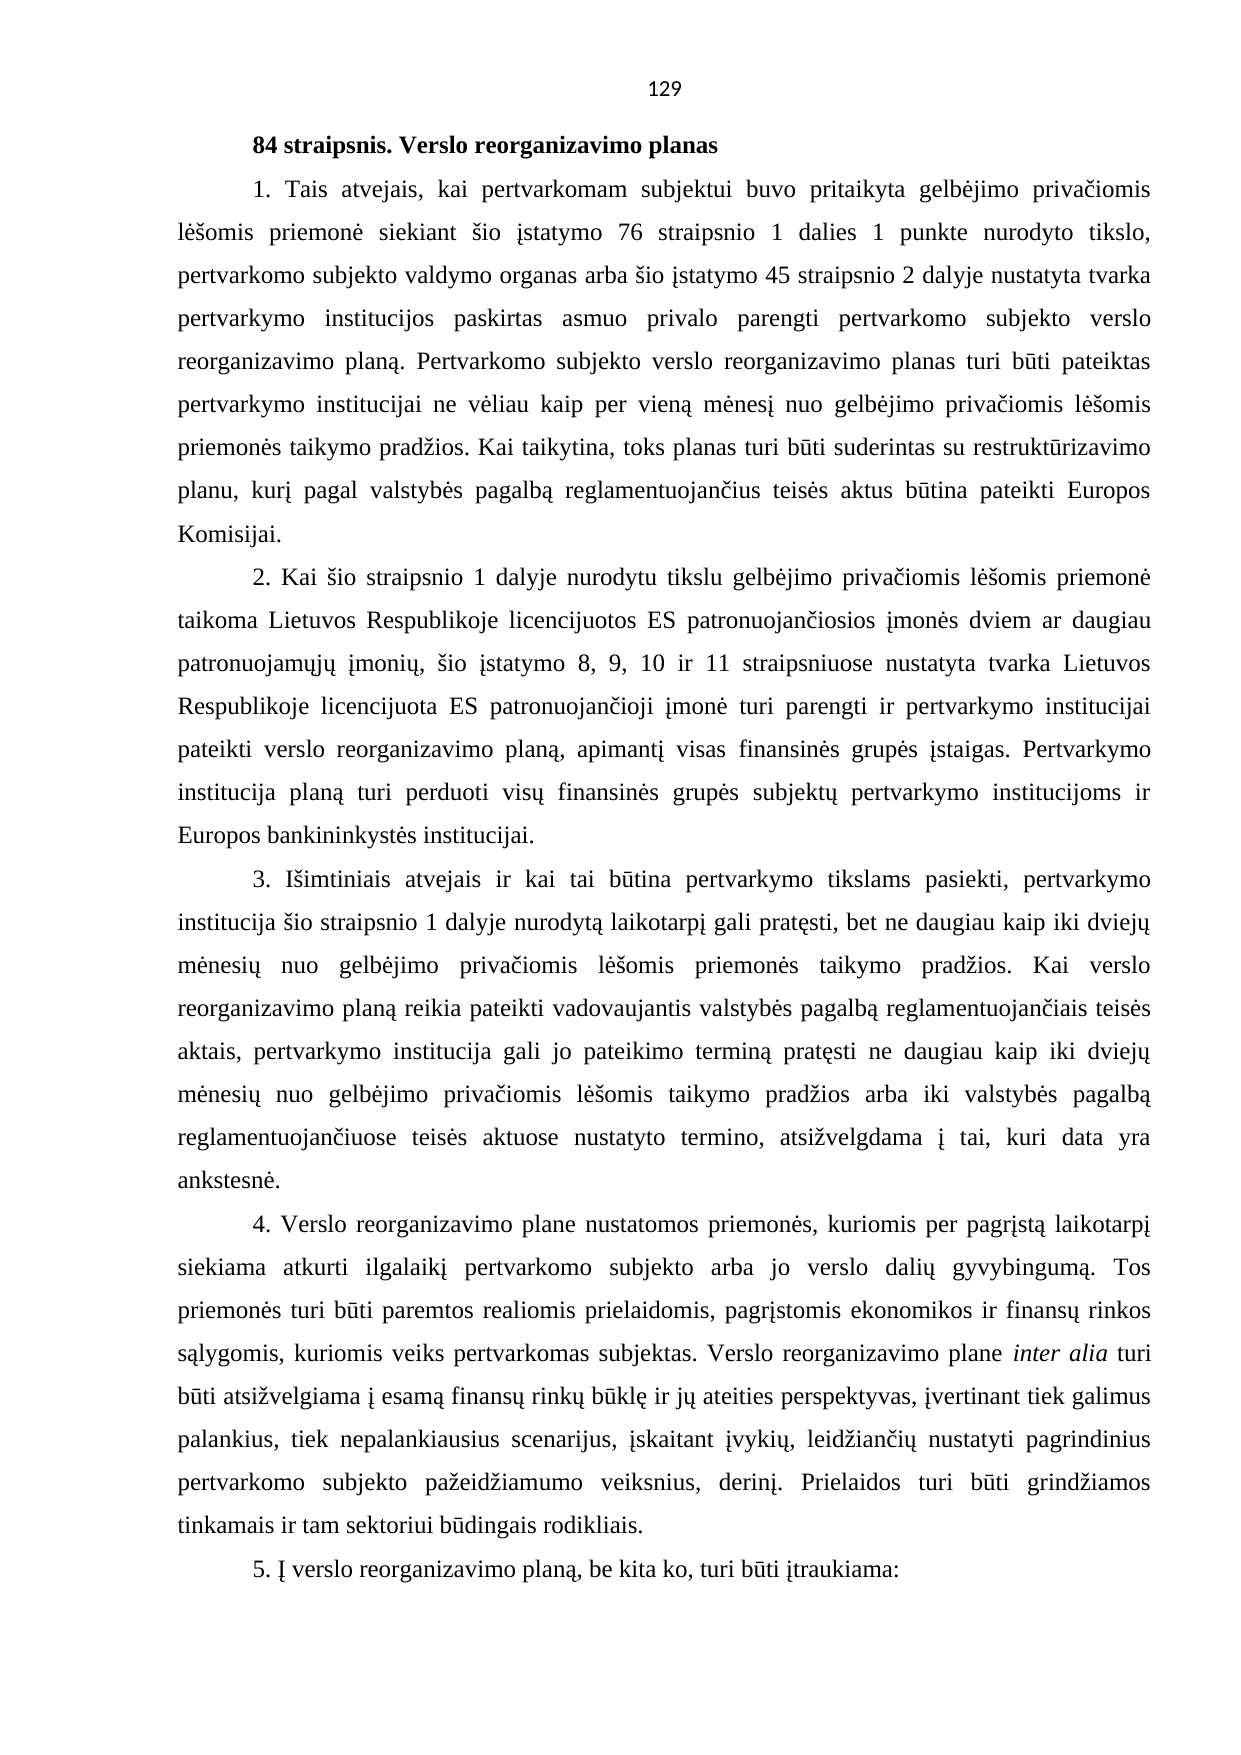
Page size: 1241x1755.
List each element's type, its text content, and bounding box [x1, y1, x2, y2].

text 5. Į verslo reorganizavimo planą, be kita ko, turi būti įtraukiama: [177, 1554, 1152, 1582]
text 4. Verslo reorganizavimo plane nustatomos priemonės, kuriomis per pagrįstą laikotarpį siekiama atkurti ilgalaikį pertvarkomo subjekto arba jo verslo dalių gyvybingumą. Tos priemonės turi būti paremtos realiomis prielaidomis, pagrįstomis ekonomikos ir finansų rinkos sąlygomis, kuriomis veiks pertvarkomas subjektas. Verslo reorganizavimo plane inter alia turi būti atsižvelgiama į esamą finansų rinkų būklę ir jų ateities perspektyvas, įvertinant tiek galimus palankius, tiek nepalankiausius scenarijus, įskaitant įvykių, leidžiančių nustatyti pagrindinius pertvarkomo subjekto pažeidžiamumo veiksnius, derinį. Prielaidos turi būti grindžiamos tinkamais ir tam sektoriui būdingais rodikliais. [177, 1209, 1152, 1539]
text 2. Kai šio straipsnio 1 dalyje nurodytu tikslu gelbėjimo privačiomis lėšomis priemonė taikoma Lietuvos Respublikoje licencijuotos ES patronuojančiosios įmonės dviem ar daugiau patronuojamųjų įmonių, šio įstatymo 8, 9, 10 ir 11 straipsniuose nustatyta tvarka Lietuvos Respublikoje licencijuota ES patronuojančioji įmonė turi parengti ir pertvarkymo institucijai pateikti verslo reorganizavimo planą, apimantį visas finansinės grupės įstaigas. Pertvarkymo institucija planą turi perduoti visų finansinės grupės subjektų pertvarkymo institucijoms ir Europos bankininkystės institucijai. [177, 562, 1152, 849]
text 1. Tais atvejais, kai pertvarkomam subjektui buvo pritaikyta gelbėjimo privačiomis lėšomis priemonė siekiant šio įstatymo 76 straipsnio 1 dalies 1 punkte nurodyto tikslo, pertvarkomo subjekto valdymo organas arba šio įstatymo 45 straipsnio 2 dalyje nustatyta tvarka pertvarkymo institucijos paskirtas asmuo privalo parengti pertvarkomo subjekto verslo reorganizavimo planą. Pertvarkomo subjekto verslo reorganizavimo planas turi būti pateiktas pertvarkymo institucijai ne vėliau kaip per vieną mėnesį nuo gelbėjimo privačiomis lėšomis priemonės taikymo pradžios. Kai taikytina, toks planas turi būti suderintas su restruktūrizavimo planu, kurį pagal valstybės pagalbą reglamentuojančius teisės aktus būtina pateikti Europos Komisijai. [177, 174, 1152, 547]
text 3. Išimtiniais atvejais ir kai tai būtina pertvarkymo tikslams pasiekti, pertvarkymo institucija šio straipsnio 1 dalyje nurodytą laikotarpį gali pratęsti, bet ne daugiau kaip iki dviejų mėnesių nuo gelbėjimo privačiomis lėšomis priemonės taikymo pradžios. Kai verslo reorganizavimo planą reikia pateikti vadovaujantis valstybės pagalbą reglamentuojančiais teisės aktais, pertvarkymo institucija gali jo pateikimo terminą pratęsti ne daugiau kaip iki dviejų mėnesių nuo gelbėjimo privačiomis lėšomis taikymo pradžios arba iki valstybės pagalbą reglamentuojančiuose teisės aktuose nustatyto termino, atsižvelgdama į tai, kuri data yra ankstesnė. [177, 864, 1152, 1194]
text 84 straipsnis. Verslo reorganizavimo planas [177, 131, 1152, 159]
